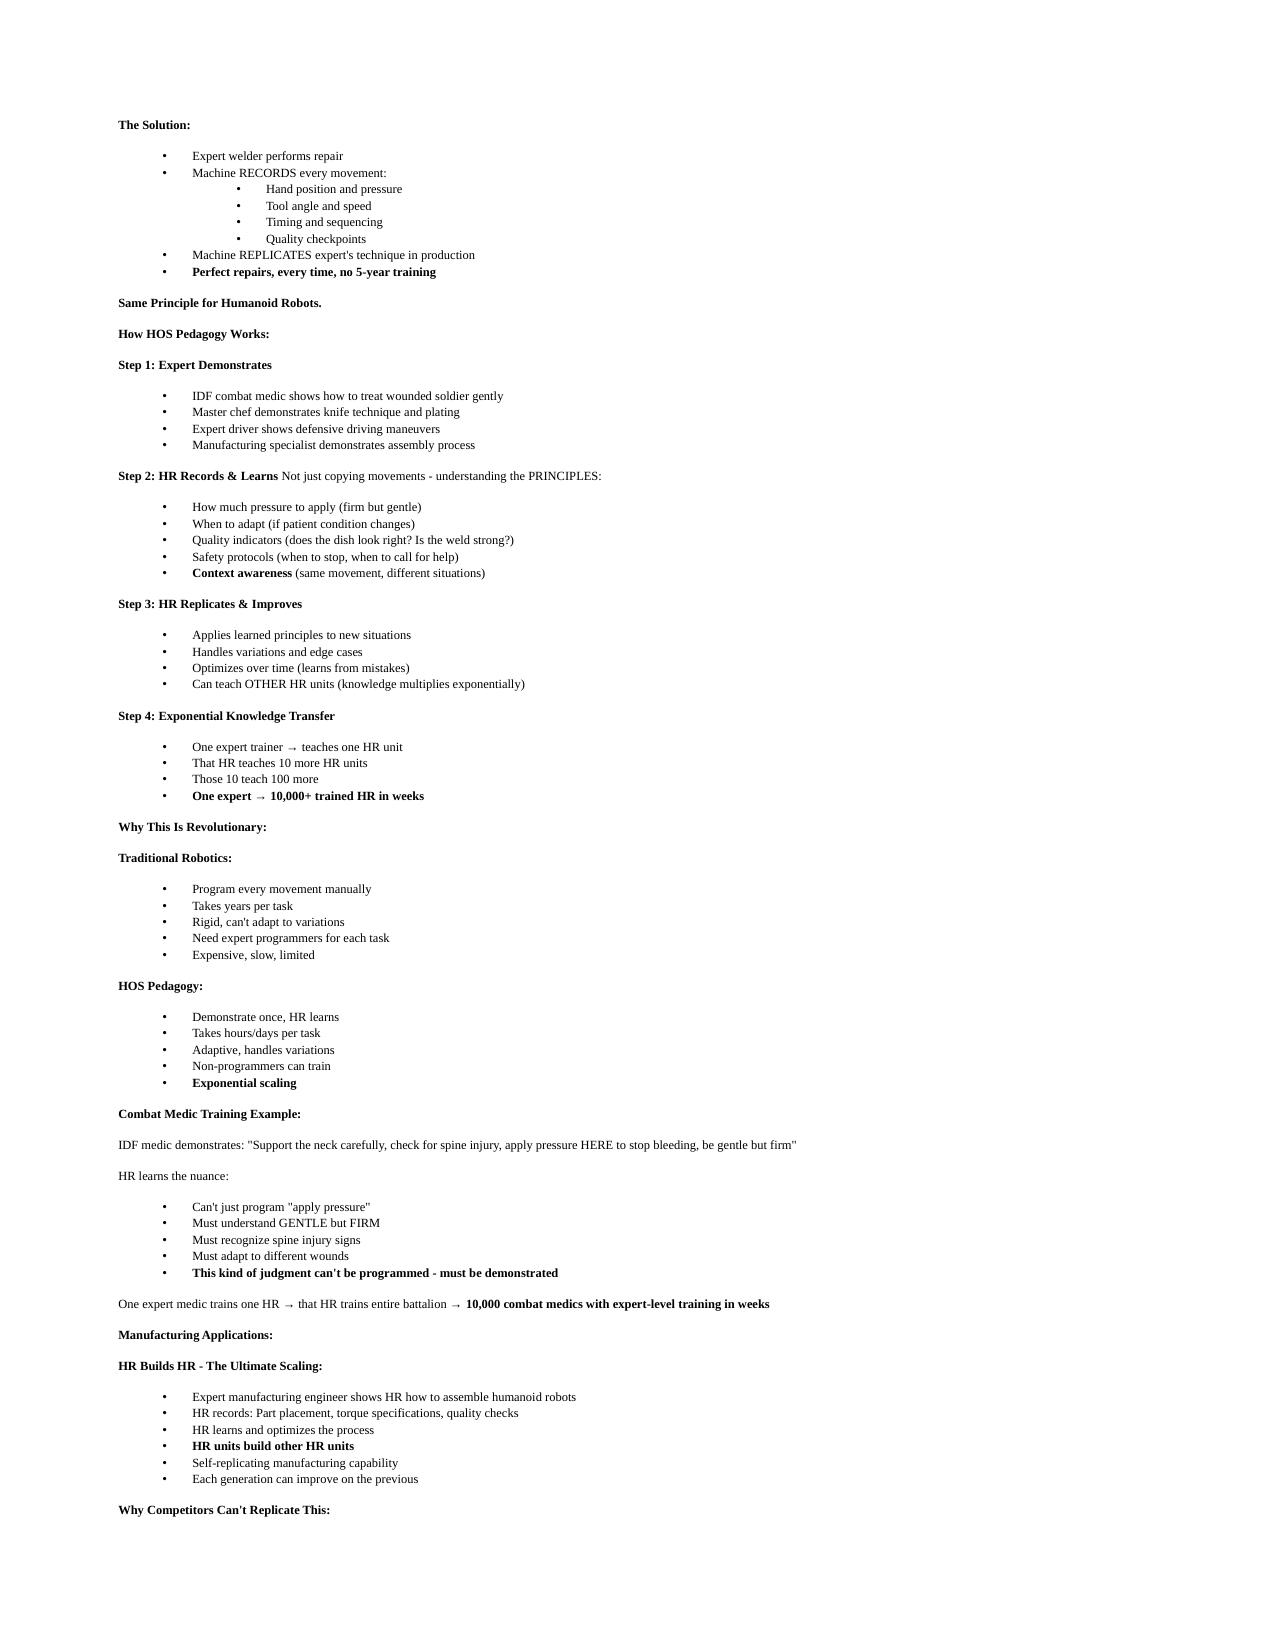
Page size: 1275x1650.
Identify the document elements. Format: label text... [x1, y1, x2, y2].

list Expert driver shows defensive driving maneuvers [162, 421, 1157, 436]
list Non-programmers can train [162, 1059, 1157, 1073]
list Manufacturing specialist demonstrates assembly process [162, 438, 1157, 452]
list Master chef demonstrates knife technique and plating [162, 405, 1157, 419]
list Program every movement manually [162, 882, 1157, 896]
list Takes hours/days per task [162, 1026, 1157, 1041]
list HR learns and optimizes the process [162, 1423, 1157, 1437]
list IDF combat medic shows how to treat wounded soldier gently [162, 388, 1157, 403]
list Quality indicators (does the dish look right? Is the weld strong?) [162, 533, 1157, 547]
text Step 1: Expert Demonstrates [118, 357, 1157, 372]
text Why Competitors Can't Replicate This: [118, 1503, 1157, 1517]
list Takes years per task [162, 898, 1157, 913]
list This kind of judgment can't be programmed - must be demonstrated [162, 1266, 1157, 1280]
list Must recognize spine injury signs [162, 1233, 1157, 1247]
list Applies learned principles to new situations [162, 628, 1157, 642]
list Machine RECORDS every movement: [162, 166, 1157, 180]
text HOS Pedagogy: [118, 979, 1157, 993]
list Safety protocols (when to stop, when to call for help) [162, 549, 1157, 564]
list How much pressure to apply (firm but gentle) [162, 500, 1157, 514]
text Combat Medic Training Example: [118, 1107, 1157, 1121]
list Optimizes over time (learns from mistakes) [162, 661, 1157, 675]
list Those 10 teach 100 more [162, 772, 1157, 787]
text The Solution: [118, 118, 1157, 132]
list One expert trainer → teaches one HR unit [162, 739, 1157, 754]
list When to adapt (if patient condition changes) [162, 516, 1157, 531]
list Machine REPLICATES expert's technique in production [162, 248, 1157, 262]
list That HR teaches 10 more HR units [162, 756, 1157, 770]
list One expert → 10,000+ trained HR in weeks [162, 789, 1157, 803]
list Can't just program "apply pressure" [162, 1200, 1157, 1214]
list Must understand GENTLE but FIRM [162, 1216, 1157, 1231]
text Step 3: HR Replicates & Improves [118, 597, 1157, 611]
text Why This Is Revolutionary: [118, 820, 1157, 834]
text IDF medic demonstrates: "Support the neck carefully, check for spine injury, apply pressure HERE to stop bleeding, be gentle but firm" [118, 1138, 1157, 1152]
list Exponential scaling [162, 1076, 1157, 1090]
text One expert medic trains one HR → that HR trains entire battalion → 10,000 combat medics with expert-level training in weeks [118, 1297, 1157, 1311]
text Traditional Robotics: [118, 851, 1157, 865]
list Demonstrate once, HR learns [162, 1010, 1157, 1024]
list Need expert programmers for each task [162, 931, 1157, 946]
text How HOS Pedagogy Works: [118, 326, 1157, 341]
list Perfect repairs, every time, no 5-year training [162, 264, 1157, 279]
list HR records: Part placement, torque specifications, quality checks [162, 1406, 1157, 1421]
list Self-replicating manufacturing capability [162, 1456, 1157, 1470]
list Quality checkpoints [236, 231, 1157, 246]
text Step 2: HR Records & Learns Not just copying movements - understanding the PRINCIPLES: [118, 469, 1157, 483]
list Expert welder performs repair [162, 149, 1157, 163]
list Adaptive, handles variations [162, 1043, 1157, 1057]
list Timing and sequencing [236, 215, 1157, 229]
text HR Builds HR - The Ultimate Scaling: [118, 1359, 1157, 1373]
list Hand position and pressure [236, 182, 1157, 196]
list Must adapt to different wounds [162, 1249, 1157, 1263]
list Each generation can improve on the previous [162, 1472, 1157, 1486]
list Tool angle and speed [236, 198, 1157, 213]
text Same Principle for Humanoid Robots. [118, 295, 1157, 310]
text Manufacturing Applications: [118, 1328, 1157, 1342]
list Handles variations and edge cases [162, 644, 1157, 659]
list Can teach OTHER HR units (knowledge multiplies exponentially) [162, 677, 1157, 692]
list Rigid, can't adapt to variations [162, 915, 1157, 929]
list Context awareness (same movement, different situations) [162, 566, 1157, 580]
text Step 4: Exponential Knowledge Transfer [118, 708, 1157, 723]
text HR learns the nuance: [118, 1169, 1157, 1183]
list HR units build other HR units [162, 1439, 1157, 1453]
list Expensive, slow, limited [162, 948, 1157, 962]
list Expert manufacturing engineer shows HR how to assemble humanoid robots [162, 1390, 1157, 1404]
